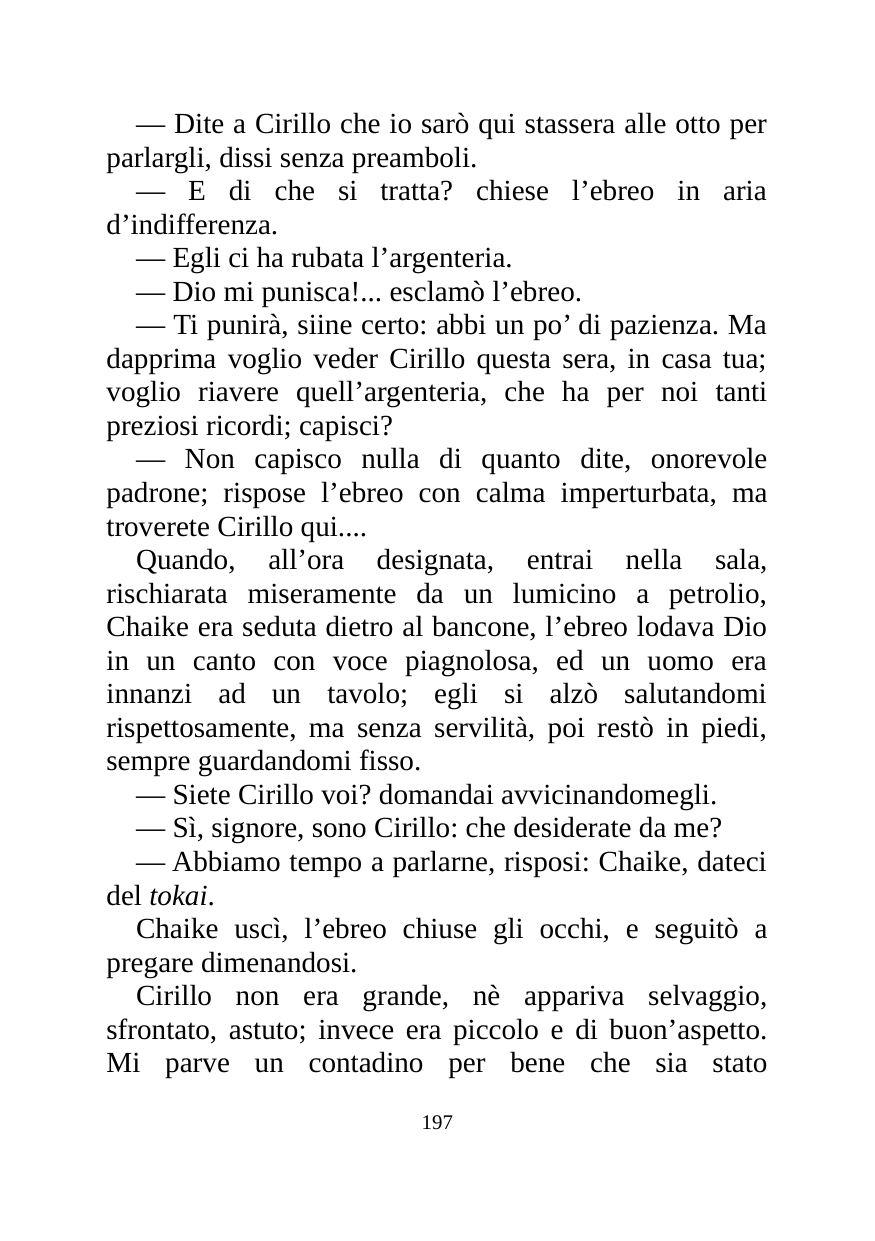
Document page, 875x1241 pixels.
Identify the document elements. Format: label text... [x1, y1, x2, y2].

text Quando, all’ora designata, entrai nella sala, rischiarata miseramente da un lumicino a petrolio, Chaike era seduta dietro al bancone, l’ebreo lodava Dio in un canto con voce piagnolosa, ed un uomo era innanzi ad un tavolo; egli si alzò salutandomi rispettosamente, ma senza servilità, poi restò in piedi, sempre guardandomi fisso. [106, 542, 768, 777]
text — Egli ci ha rubata l’argenteria. [106, 240, 768, 274]
text — Dio mi punisca!... esclamò l’ebreo. [106, 274, 768, 307]
text — Abbiamo tempo a parlarne, risposi: Chaike, dateci del tokai. [106, 844, 768, 911]
text — Dite a Cirillo che io sarò qui stassera alle otto per parlargli, dissi senza preamboli. [106, 106, 768, 173]
text — E di che si tratta? chiese l’ebreo in aria d’indifferenza. [106, 173, 768, 240]
text Cirillo non era grande, nè appariva selvaggio, sfrontato, astuto; invece era piccolo e di buon’aspetto. Mi parve un contadino per bene che sia stato [106, 978, 768, 1079]
text — Non capisco nulla di quanto dite, onorevole padrone; rispose l’ebreo con calma imperturbata, ma troverete Cirillo qui.... [106, 442, 768, 542]
text — Sì, signore, sono Cirillo: che desiderate da me? [106, 811, 768, 844]
text Chaike uscì, l’ebreo chiuse gli occhi, e seguitò a pregare dimenandosi. [106, 911, 768, 978]
text — Siete Cirillo voi? domandai avvicinandomegli. [106, 777, 768, 811]
text — Ti punirà, siine certo: abbi un po’ di pazienza. Ma dapprima voglio veder Cirillo questa sera, in casa tua; voglio riavere quell’argenteria, che ha per noi tanti preziosi ricordi; capisci? [106, 307, 768, 442]
